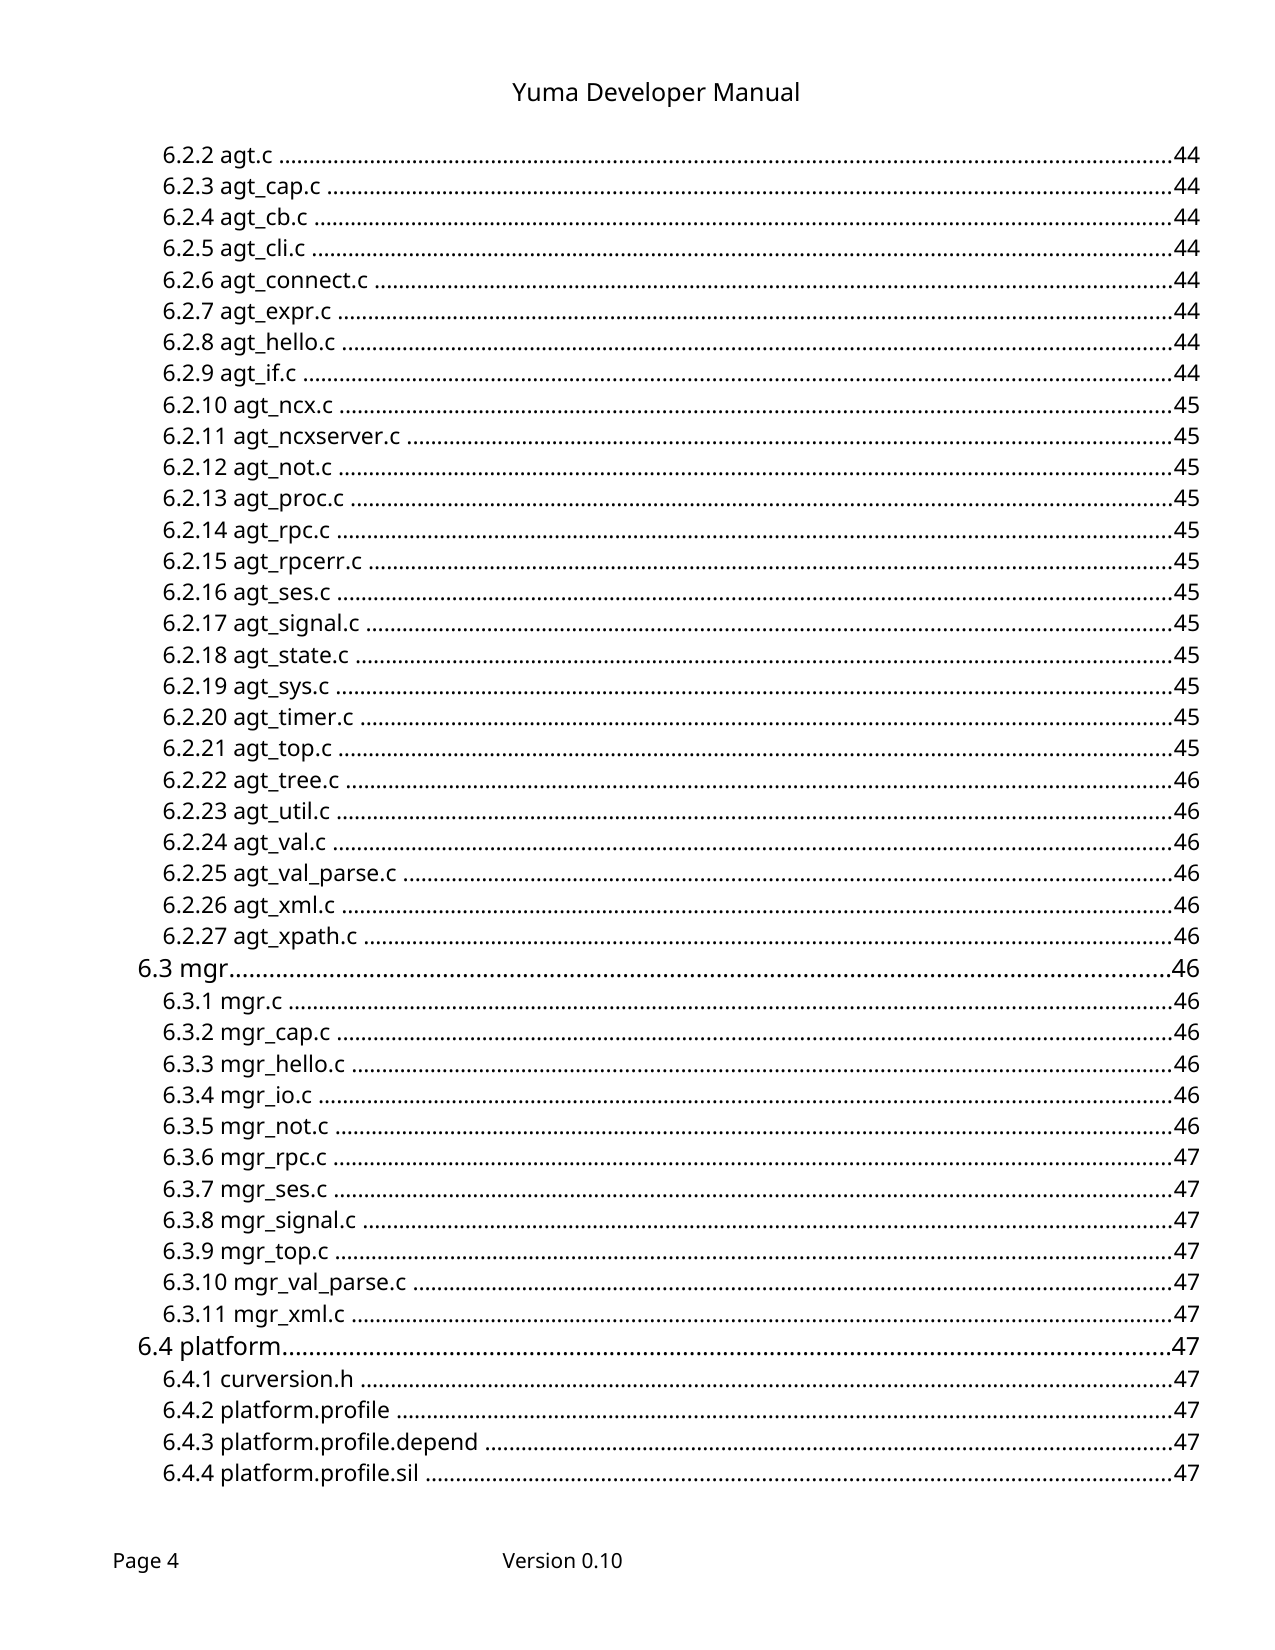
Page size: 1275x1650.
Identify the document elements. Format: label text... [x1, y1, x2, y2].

text 6.2.25 agt_val_parse.c 46 [162, 857, 1200, 888]
text 6.2.3 agt_cap.c 44 [162, 170, 1200, 201]
text 6.3.5 mgr_not.c 46 [162, 1110, 1200, 1141]
text 6.2.17 agt_signal.c 45 [162, 607, 1200, 638]
text 6.2.15 agt_rpcerr.c 45 [162, 545, 1200, 576]
text 6.2.21 agt_top.c 45 [162, 732, 1200, 763]
text 6.3.11 mgr_xml.c 47 [162, 1298, 1200, 1329]
text 6.2.19 agt_sys.c 45 [162, 670, 1200, 701]
text 6.4 platform 47 [137, 1329, 1200, 1363]
text 6.2.23 agt_util.c 46 [162, 795, 1200, 826]
text 6.3.3 mgr_hello.c 46 [162, 1048, 1200, 1079]
text 6.3.9 mgr_top.c 47 [162, 1235, 1200, 1266]
text 6.3 mgr 46 [137, 951, 1200, 985]
text 6.2.2 agt.c 44 [162, 138, 1200, 170]
text 6.2.22 agt_tree.c 46 [162, 763, 1200, 795]
text 6.2.10 agt_ncx.c 45 [162, 388, 1200, 420]
text 6.2.13 agt_proc.c 45 [162, 482, 1200, 513]
text 6.2.7 agt_expr.c 44 [162, 295, 1200, 326]
text 6.2.11 agt_ncxserver.c 45 [162, 420, 1200, 451]
text 6.2.4 agt_cb.c 44 [162, 201, 1200, 232]
text 6.2.14 agt_rpc.c 45 [162, 513, 1200, 545]
text 6.4.4 platform.profile.sil 47 [162, 1457, 1200, 1488]
text 6.3.1 mgr.c 46 [162, 985, 1200, 1016]
text 6.2.5 agt_cli.c 44 [162, 232, 1200, 263]
text 6.4.3 platform.profile.depend 47 [162, 1425, 1200, 1457]
text 6.3.4 mgr_io.c 46 [162, 1079, 1200, 1110]
text 6.3.7 mgr_ses.c 47 [162, 1173, 1200, 1204]
text 6.2.18 agt_state.c 45 [162, 638, 1200, 670]
text 6.2.9 agt_if.c 44 [162, 357, 1200, 388]
text 6.2.16 agt_ses.c 45 [162, 576, 1200, 607]
text 6.4.2 platform.profile 47 [162, 1394, 1200, 1425]
text 6.2.24 agt_val.c 46 [162, 826, 1200, 857]
text 6.2.26 agt_xml.c 46 [162, 888, 1200, 920]
text 6.2.27 agt_xpath.c 46 [162, 920, 1200, 951]
text 6.4.1 curversion.h 47 [162, 1363, 1200, 1394]
text 6.3.2 mgr_cap.c 46 [162, 1016, 1200, 1048]
text 6.2.20 agt_timer.c 45 [162, 701, 1200, 732]
text 6.3.10 mgr_val_parse.c 47 [162, 1266, 1200, 1298]
text 6.2.6 agt_connect.c 44 [162, 263, 1200, 295]
text 6.2.12 agt_not.c 45 [162, 451, 1200, 482]
text 6.3.6 mgr_rpc.c 47 [162, 1141, 1200, 1173]
text 6.3.8 mgr_signal.c 47 [162, 1204, 1200, 1235]
text 6.2.8 agt_hello.c 44 [162, 326, 1200, 357]
